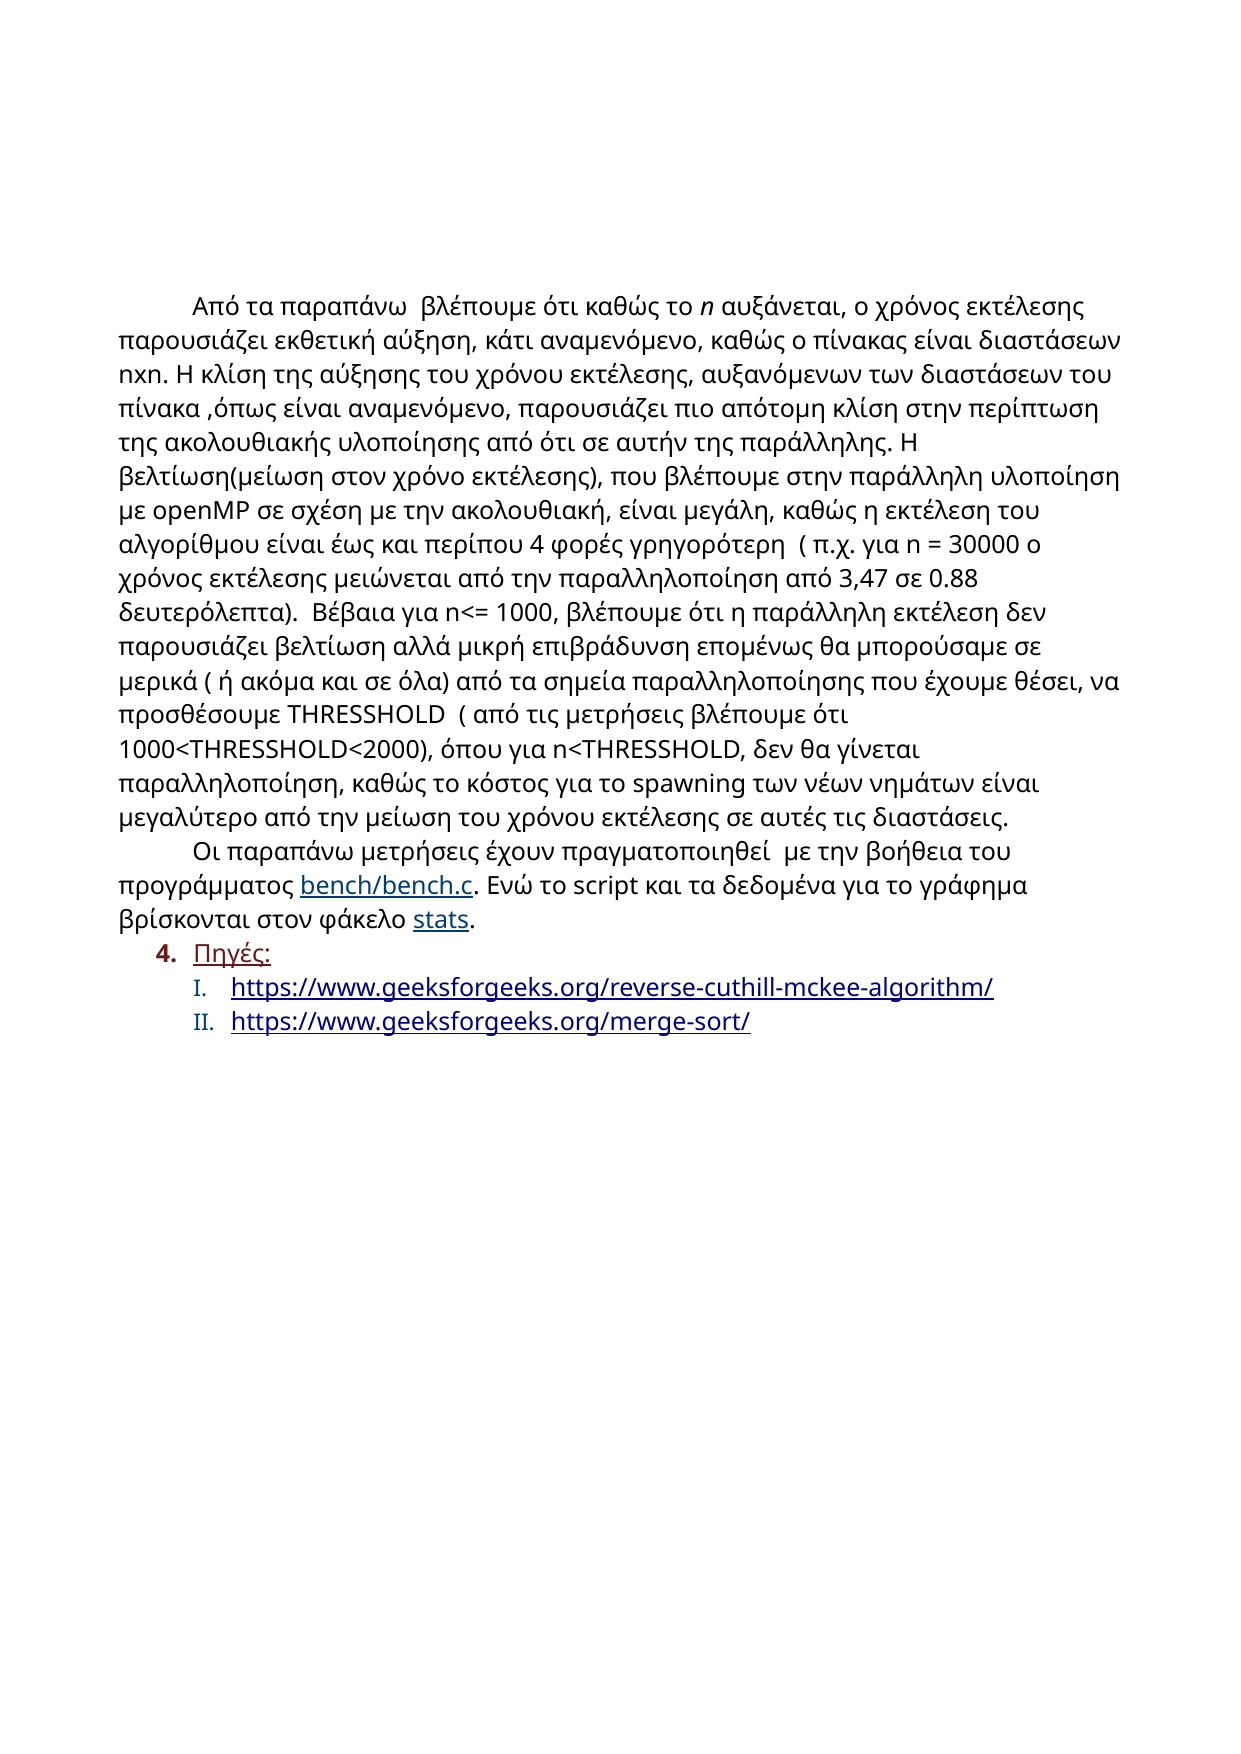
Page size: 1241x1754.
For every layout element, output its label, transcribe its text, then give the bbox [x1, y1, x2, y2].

list https://www.geeksforgeeks.org/reverse-cuthill-mckee-algorithm/ [193, 970, 1122, 1004]
list Πηγές: [156, 936, 1122, 970]
text Οι παραπάνω μετρήσεις έχουν πραγματοποιηθεί με την βοήθεια του προγράμματος bench/bench.c. Ενώ το script και τα δεδομένα για το γράφημα βρίσκονται στον φάκελο stats. [118, 833, 1122, 936]
text Από τα παραπάνω βλέπουμε ότι καθώς το n αυξάνεται, ο χρόνος εκτέλεσης παρουσιάζει εκθετική αύξηση, κάτι αναμενόμενο, καθώς ο πίνακας είναι διαστάσεων nxn. Η κλίση της αύξησης του χρόνου εκτέλεσης, αυξανόμενων των διαστάσεων του πίνακα ,όπως είναι αναμενόμενο, παρουσιάζει πιο απότομη κλίση στην περίπτωση της ακολουθιακής υλοποίησης από ότι σε αυτήν της παράλληλης. Η βελτίωση(μείωση στον χρόνο εκτέλεσης), που βλέπουμε στην παράλληλη υλοποίηση με openMP σε σχέση με την ακολουθιακή, είναι μεγάλη, καθώς η εκτέλεση του αλγορίθμου είναι έως και περίπου 4 φορές γρηγορότερη ( π.χ. για n = 30000 ο χρόνος εκτέλεσης μειώνεται από την παραλληλοποίηση από 3,47 σε 0.88 δευτερόλεπτα). Βέβαια για n<= 1000, βλέπουμε ότι η παράλληλη εκτέλεση δεν παρουσιάζει βελτίωση αλλά μικρή επιβράδυνση επομένως θα μπορούσαμε σε μερικά ( ή ακόμα και σε όλα) από τα σημεία παραλληλοποίησης που έχουμε θέσει, να προσθέσουμε THRESSHOLD ( από τις μετρήσεις βλέπουμε ότι 1000<THRESSHOLD<2000), όπου για n<THRESSHOLD, δεν θα γίνεται παραλληλοποίηση, καθώς το κόστος για το spawning των νέων νημάτων είναι μεγαλύτερο από την μείωση του χρόνου εκτέλεσης σε αυτές τις διαστάσεις. [118, 288, 1122, 833]
list https://www.geeksforgeeks.org/merge-sort/ [193, 1004, 1122, 1038]
